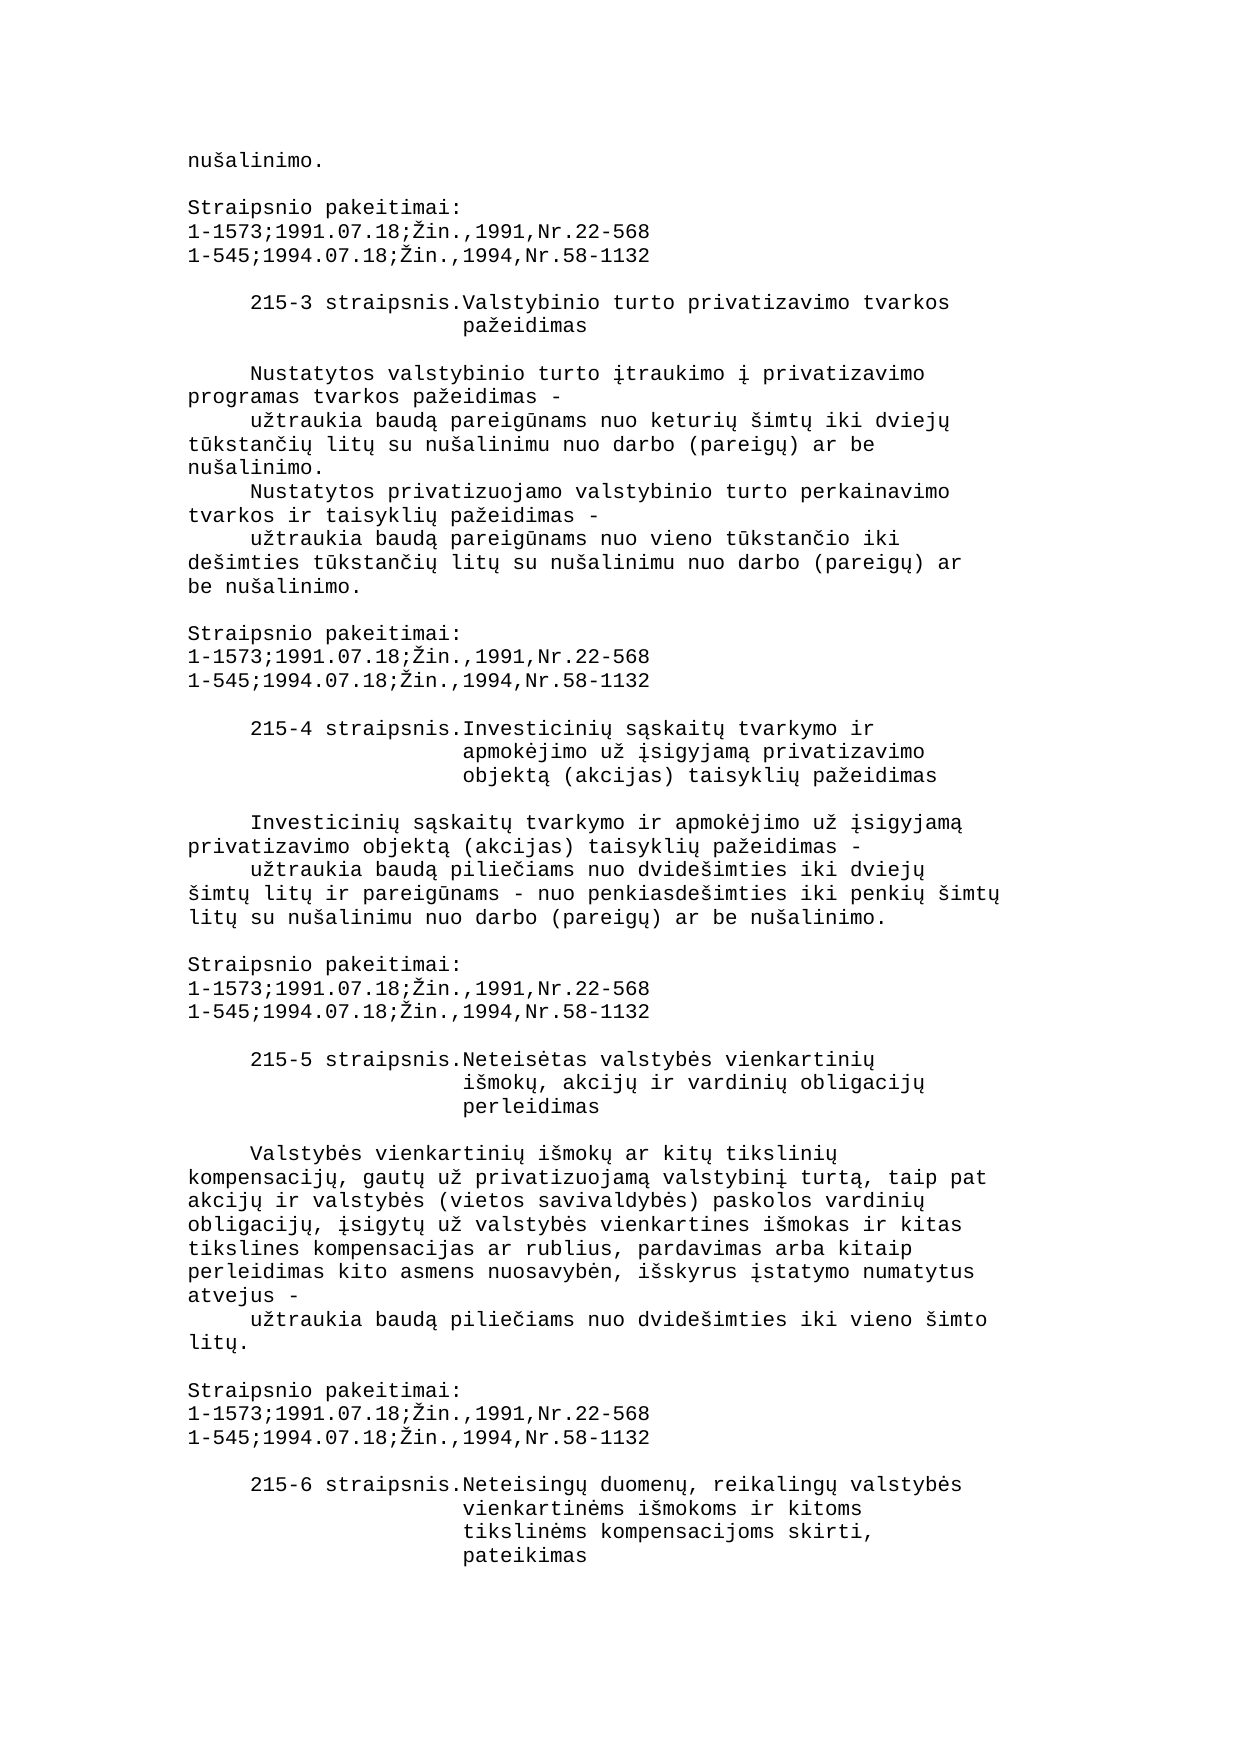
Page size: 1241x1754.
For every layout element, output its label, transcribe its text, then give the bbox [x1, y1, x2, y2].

text vienkartinėms išmokoms ir kitoms [187, 1498, 1053, 1521]
text 1-1573;1991.07.18;Žin.,1991,Nr.22-568 [187, 1403, 1053, 1427]
text akcijų ir valstybės (vietos savivaldybės) paskolos vardinių [187, 1190, 1053, 1214]
text atvejus - [187, 1285, 1053, 1309]
text pateikimas [187, 1545, 1053, 1569]
text Nustatytos privatizuojamo valstybinio turto perkainavimo [187, 481, 1053, 505]
text 1-1573;1991.07.18;Žin.,1991,Nr.22-568 [187, 647, 1053, 670]
text 1-545;1994.07.18;Žin.,1994,Nr.58-1132 [187, 1427, 1053, 1451]
text užtraukia baudą pareigūnams nuo keturių šimtų iki dviejų [187, 410, 1053, 434]
text programas tvarkos pažeidimas - [187, 386, 1053, 410]
text Straipsnio pakeitimai: [187, 954, 1053, 978]
text tikslinėms kompensacijoms skirti, [187, 1521, 1053, 1545]
text privatizavimo objektą (akcijas) taisyklių pažeidimas - [187, 836, 1053, 859]
text tūkstančių litų su nušalinimu nuo darbo (pareigų) ar be [187, 434, 1053, 457]
text užtraukia baudą pareigūnams nuo vieno tūkstančio iki [187, 528, 1053, 552]
text šimtų litų ir pareigūnams - nuo penkiasdešimties iki penkių šimtų [187, 883, 1053, 907]
text 215-4 straipsnis.Investicinių sąskaitų tvarkymo ir [187, 717, 1053, 741]
text pažeidimas [187, 316, 1053, 339]
text Straipsnio pakeitimai: [187, 623, 1053, 647]
text kompensacijų, gautų už privatizuojamą valstybinį turtą, taip pat [187, 1167, 1053, 1190]
text perleidimas kito asmens nuosavybėn, išskyrus įstatymo numatytus [187, 1261, 1053, 1285]
text litų. [187, 1332, 1053, 1356]
text Straipsnio pakeitimai: [187, 197, 1053, 221]
text Straipsnio pakeitimai: [187, 1379, 1053, 1403]
text 1-545;1994.07.18;Žin.,1994,Nr.58-1132 [187, 1001, 1053, 1025]
text 215-5 straipsnis.Neteisėtas valstybės vienkartinių [187, 1048, 1053, 1072]
text obligacijų, įsigytų už valstybės vienkartines išmokas ir kitas [187, 1214, 1053, 1238]
text užtraukia baudą piliečiams nuo dvidešimties iki vieno šimto [187, 1309, 1053, 1332]
text 215-3 straipsnis.Valstybinio turto privatizavimo tvarkos [187, 292, 1053, 316]
text 1-545;1994.07.18;Žin.,1994,Nr.58-1132 [187, 670, 1053, 694]
text Investicinių sąskaitų tvarkymo ir apmokėjimo už įsigyjamą [187, 812, 1053, 836]
text litų su nušalinimu nuo darbo (pareigų) ar be nušalinimo. [187, 907, 1053, 930]
text išmokų, akcijų ir vardinių obligacijų [187, 1072, 1053, 1096]
text 1-1573;1991.07.18;Žin.,1991,Nr.22-568 [187, 221, 1053, 244]
text nušalinimo. [187, 457, 1053, 481]
text nušalinimo. [187, 150, 1053, 174]
text Valstybės vienkartinių išmokų ar kitų tikslinių [187, 1143, 1053, 1167]
text apmokėjimo už įsigyjamą privatizavimo [187, 741, 1053, 765]
text 1-545;1994.07.18;Žin.,1994,Nr.58-1132 [187, 244, 1053, 268]
text dešimties tūkstančių litų su nušalinimu nuo darbo (pareigų) ar [187, 552, 1053, 576]
text objektą (akcijas) taisyklių pažeidimas [187, 765, 1053, 788]
text 215-6 straipsnis.Neteisingų duomenų, reikalingų valstybės [187, 1474, 1053, 1498]
text tvarkos ir taisyklių pažeidimas - [187, 505, 1053, 528]
text 1-1573;1991.07.18;Žin.,1991,Nr.22-568 [187, 978, 1053, 1001]
text užtraukia baudą piliečiams nuo dvidešimties iki dviejų [187, 859, 1053, 883]
text perleidimas [187, 1096, 1053, 1119]
text Nustatytos valstybinio turto įtraukimo į privatizavimo [187, 363, 1053, 386]
text tikslines kompensacijas ar rublius, pardavimas arba kitaip [187, 1238, 1053, 1261]
text be nušalinimo. [187, 576, 1053, 599]
